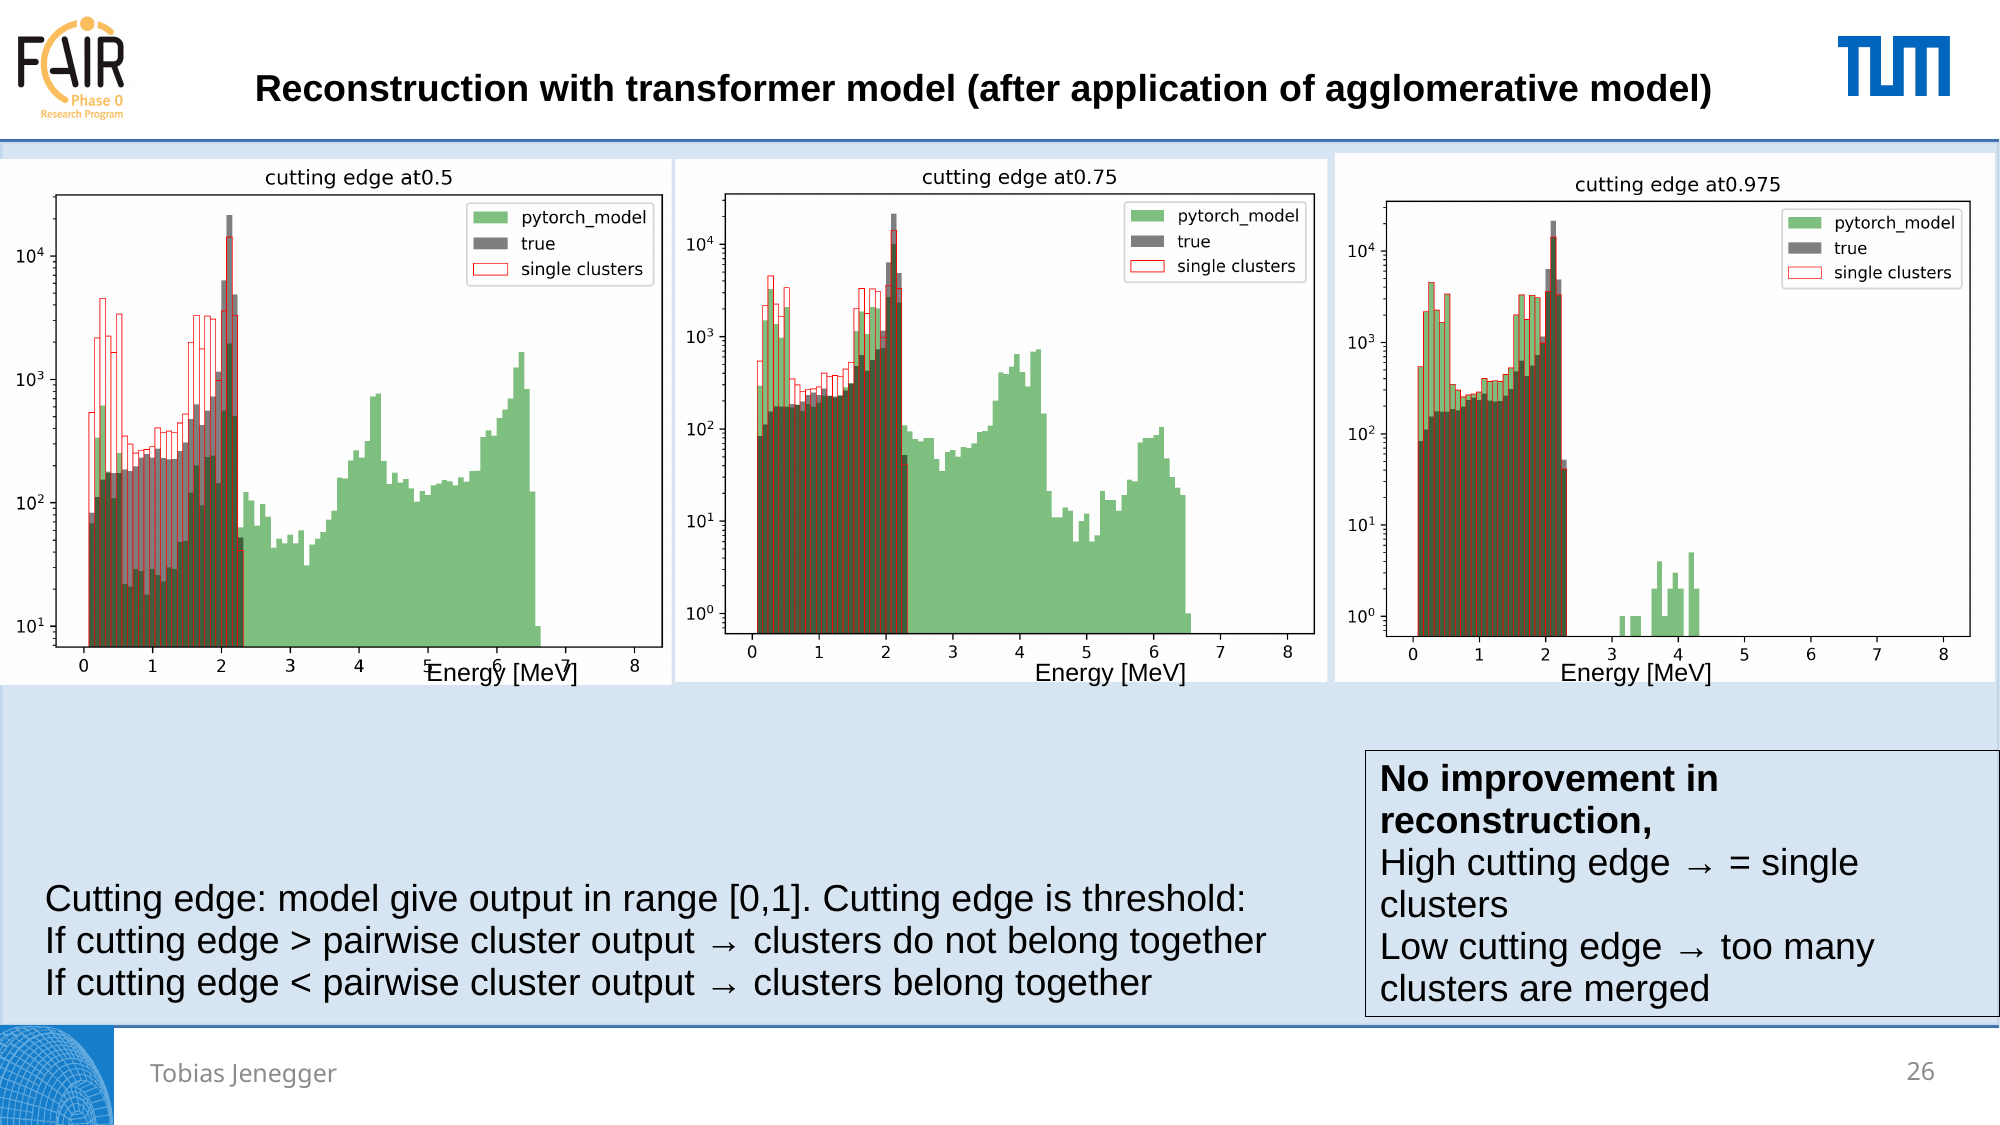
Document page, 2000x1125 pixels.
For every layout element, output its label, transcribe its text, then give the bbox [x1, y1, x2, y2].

text_box No improvement in reconstruction, High cutting edge → = single clusters Low cutting edge → too many clusters are merged [1365, 750, 2000, 1017]
picture [1334, 153, 1995, 682]
picture [1838, 36, 1950, 96]
text_box Reconstruction with transformer model (after application of agglomerative model) [240, 60, 1801, 117]
text_box Energy [MeV] [1020, 651, 1216, 695]
text_box Energy [MeV] [411, 651, 607, 695]
picture [675, 159, 1328, 682]
text_box Energy [MeV] [1545, 651, 1741, 695]
picture [15, 15, 142, 120]
text_box Cutting edge: model give output in range [0,1]. Cutting edge is threshold: If cutting edge > pairwise cluster output → clusters do not belong together If cutting edge < pairwise cluster output → clusters belong together [30, 870, 1365, 1011]
picture [0, 159, 672, 685]
picture [0, 1025, 114, 1125]
